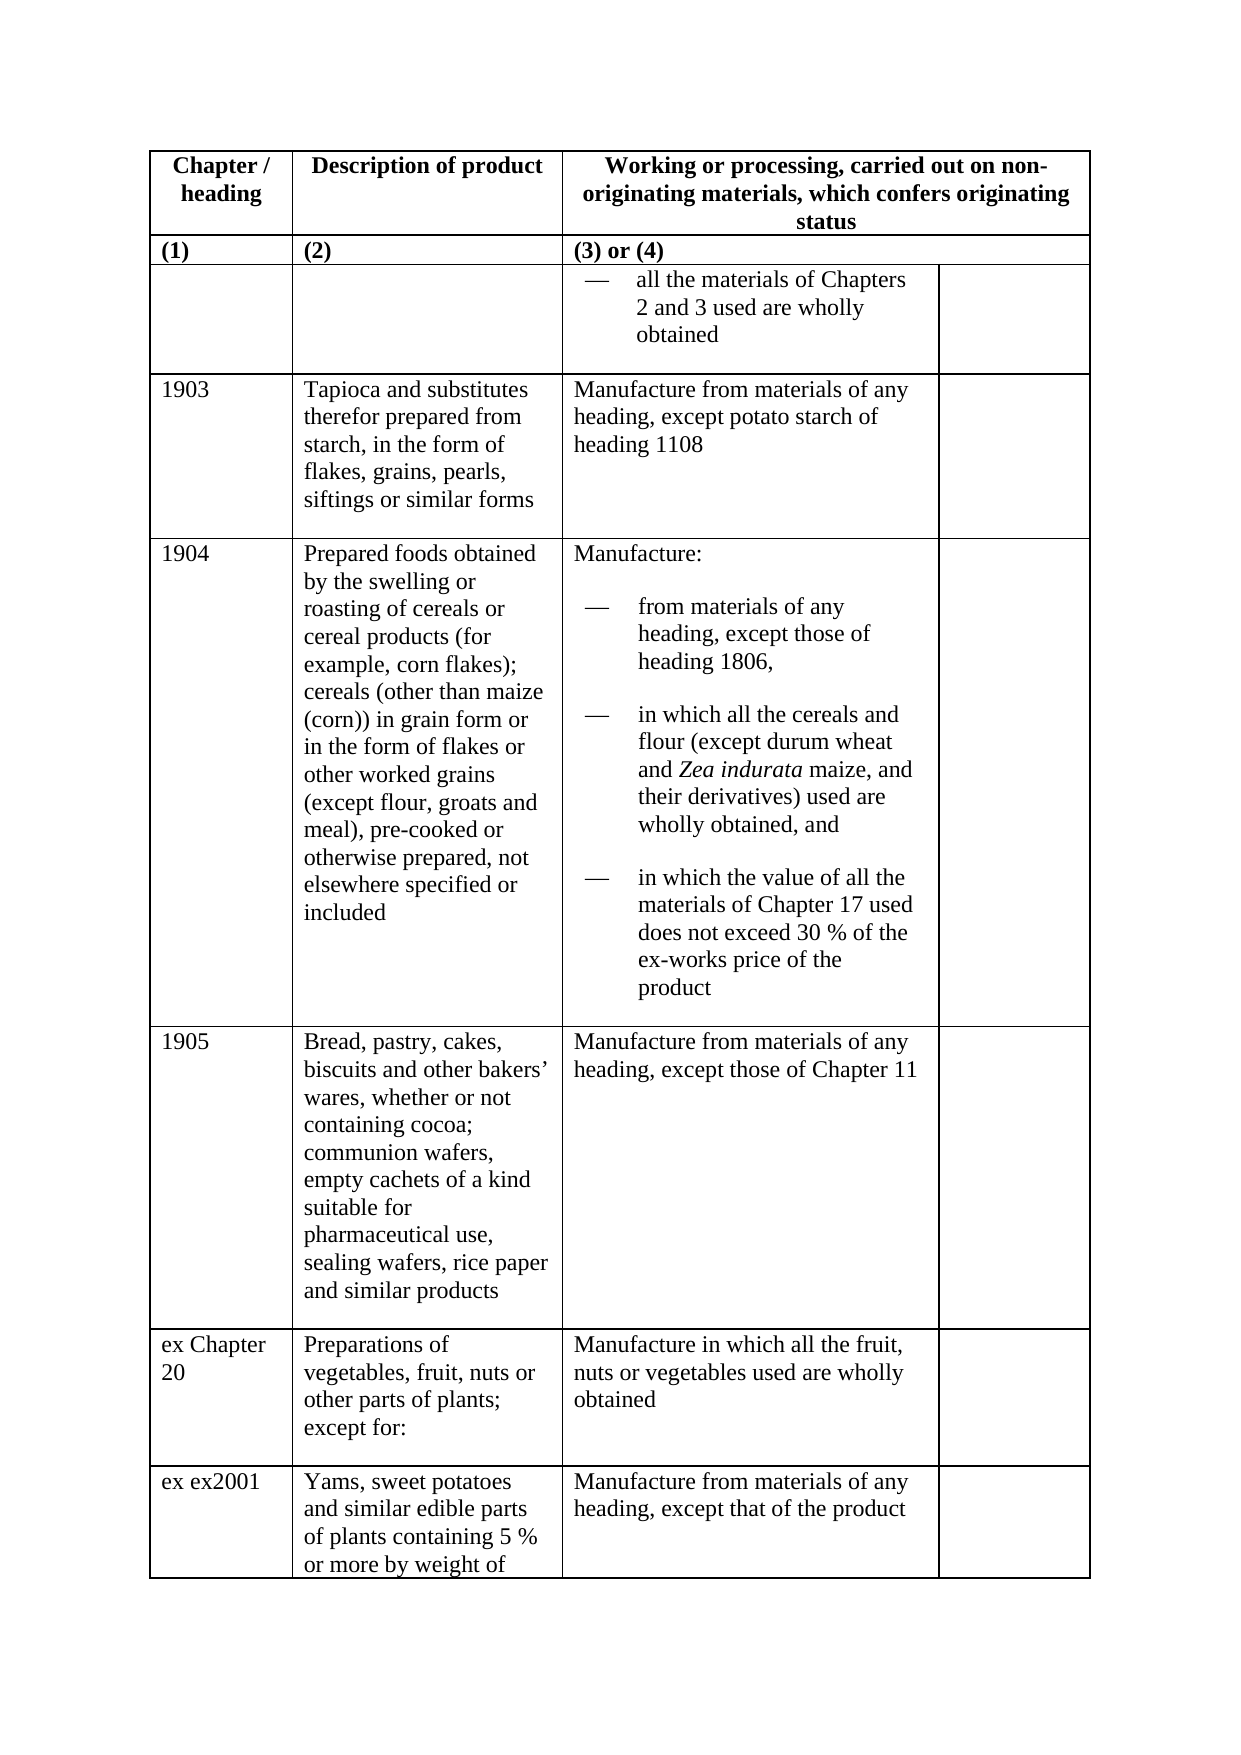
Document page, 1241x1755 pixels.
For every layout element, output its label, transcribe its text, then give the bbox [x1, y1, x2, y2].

table_cell (2) [293, 236, 562, 263]
table_cell Yams, sweet potatoes and similar edible parts of plants containing 5 % or more by weight of [293, 1467, 562, 1577]
table_cell Manufacture from materials of any heading, except that of the product [563, 1467, 938, 1577]
table_cell (3) or (4) [563, 236, 1089, 263]
table_cell in which the value of all the materials of Chapter 17 used does not exceed 30 % of the ex-works price of the product [627, 863, 928, 1026]
table_cell 1903 [151, 375, 292, 538]
table_cell [563, 265, 938, 373]
table_cell Preparations of vegetables, fruit, nuts or other parts of plants; except for: [293, 1330, 562, 1465]
table_header Working or processing, carried out on non-originating materials, which confers originating status [563, 152, 1089, 234]
table_cell [940, 1330, 1089, 1465]
table_cell [940, 265, 1089, 373]
table_cell ex ex2001 [151, 1467, 292, 1577]
table_cell Bread, pastry, cakes, biscuits and other bakers’ wares, whether or not containing cocoa; communion wafers, empty cachets of a kind suitable for pharmaceutical use, sealing wafers, rice paper and similar products [293, 1027, 562, 1328]
table_cell [151, 265, 292, 373]
table_cell ex Chapter 20 [151, 1330, 292, 1465]
table_cell 1905 [151, 1027, 292, 1328]
table_cell in which all the cereals and flour (except durum wheat and Zea indurata maize, and their derivatives) used are wholly obtained, and [627, 700, 928, 863]
table_cell [293, 265, 562, 373]
table_header — [574, 592, 627, 699]
table_header Chapter / heading [151, 152, 292, 234]
table_cell — [574, 265, 625, 373]
table_cell Manufacture from materials of any heading, except those of Chapter 11 [563, 1027, 938, 1328]
table_cell Prepared foods obtained by the swelling or roasting of cereals or cereal products (for example, corn flakes); cereals (other than maize (corn)) in grain form or in the form of flakes or other worked grains (except flour, groats and meal), pre-cooked or otherwise prepared, not elsewhere specified or included [293, 539, 562, 1026]
table_header from materials of any heading, except those of heading 1806, [627, 592, 928, 699]
table_cell [940, 1467, 1089, 1577]
table_cell (1) [151, 236, 292, 263]
table_cell [940, 539, 1089, 1026]
table_cell 1904 [151, 539, 292, 1026]
table_header Description of product [293, 152, 562, 234]
table_cell — [574, 700, 627, 863]
table_cell Manufacture: [563, 539, 938, 1026]
table_cell Tapioca and substitutes therefor prepared from starch, in the form of flakes, grains, pearls, siftings or similar forms [293, 375, 562, 538]
table_cell — [574, 863, 627, 1026]
table_cell [940, 375, 1089, 538]
table_cell all the materials of Chapters 2 and 3 used are wholly obtained [625, 265, 928, 373]
table_cell Manufacture from materials of any heading, except potato starch of heading 1108 [563, 375, 938, 538]
table_cell Manufacture in which all the fruit, nuts or vegetables used are wholly obtained [563, 1330, 938, 1465]
table_cell [940, 1027, 1089, 1328]
